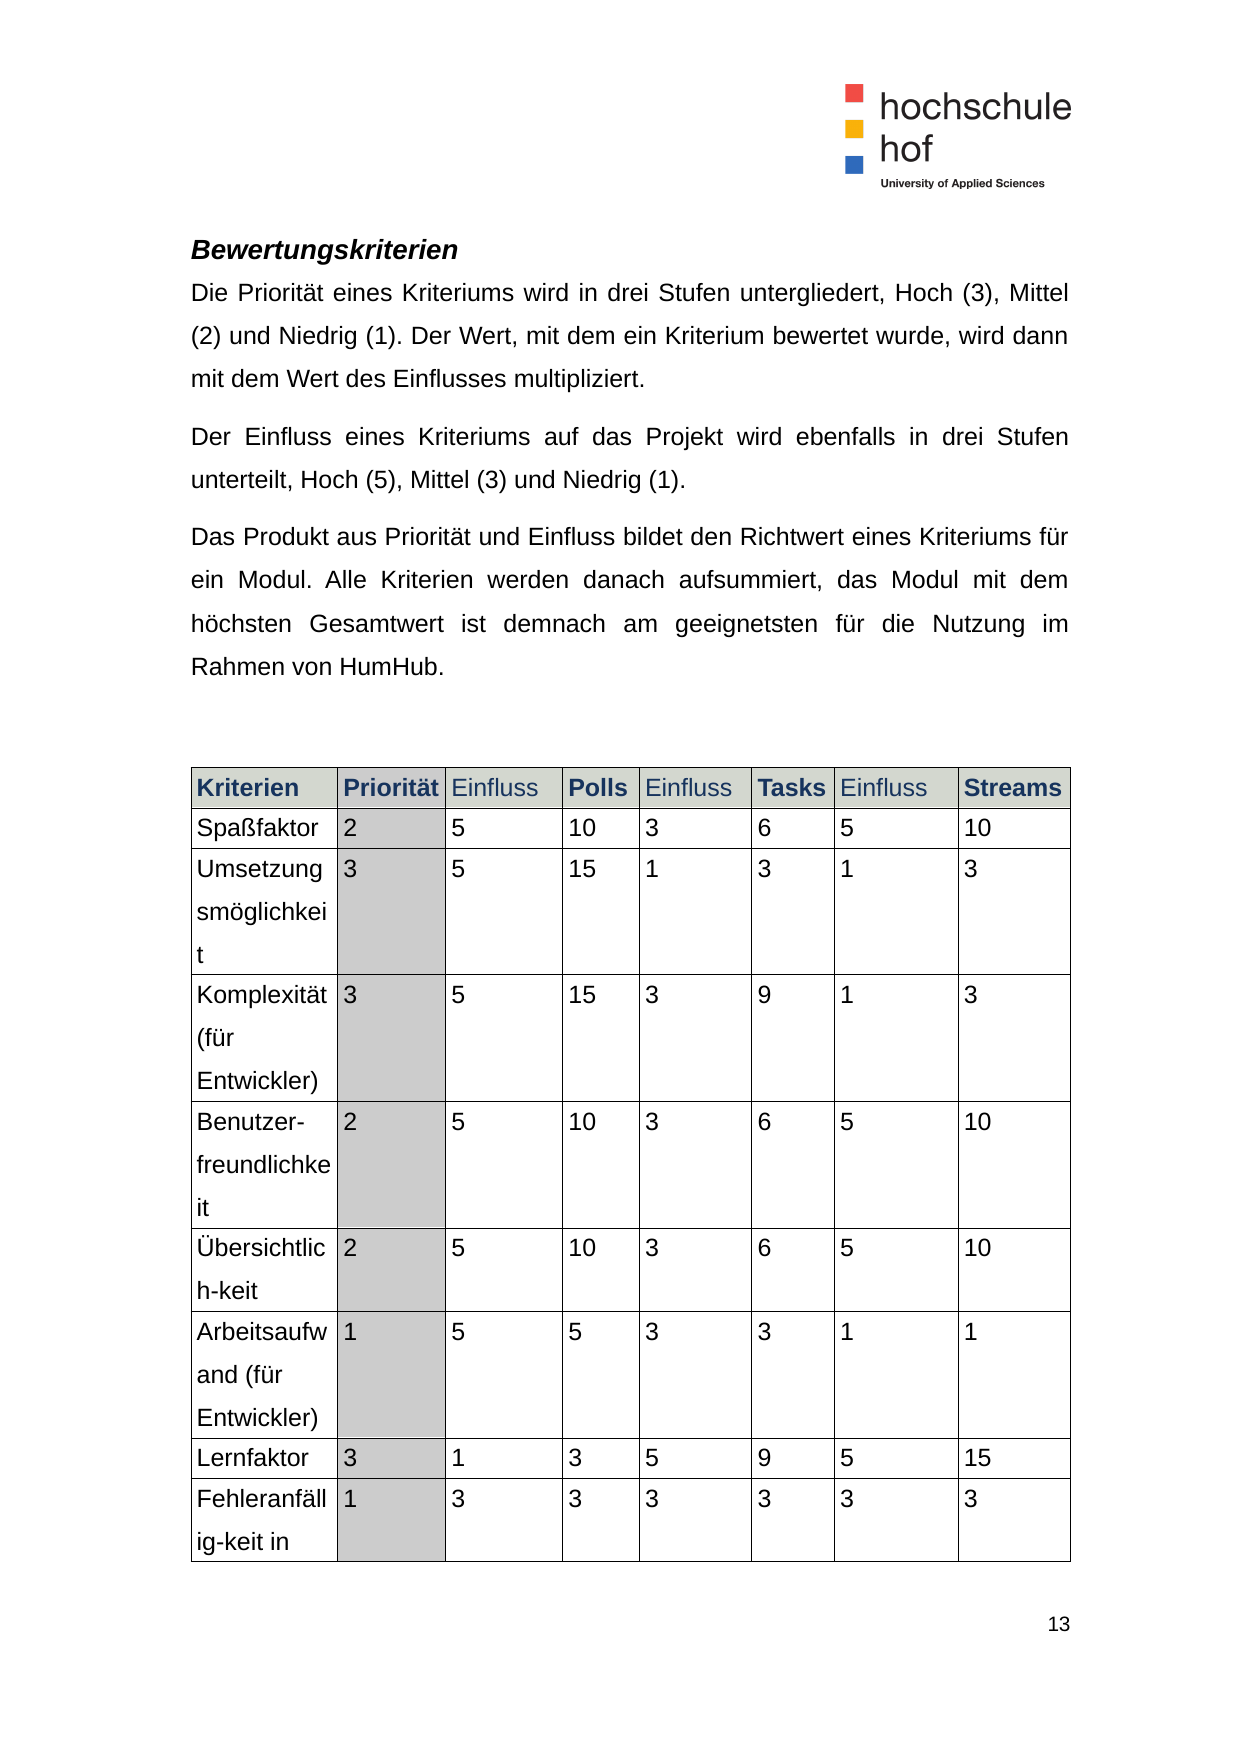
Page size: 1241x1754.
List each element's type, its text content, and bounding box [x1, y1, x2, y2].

table_cell 1 [835, 975, 958, 1101]
table_cell 3 [640, 1312, 751, 1437]
table_cell 9 [752, 975, 834, 1101]
table_cell 3 [959, 1479, 1070, 1561]
table_cell 5 [835, 1439, 958, 1478]
table_cell 10 [959, 1229, 1070, 1311]
table_cell 5 [835, 1229, 958, 1311]
picture [845, 84, 1071, 189]
table_cell 1 [835, 849, 958, 974]
text Der Einfluss eines Kriteriums auf das Projekt wird ebenfalls in drei Stufen unterteilt, Hoch (5), Mittel (3) und Niedrig (1). [191, 421, 1070, 493]
table_cell 3 [835, 1479, 958, 1561]
table_cell 2 [338, 1229, 445, 1311]
table_header Einfluss [640, 768, 751, 807]
table_cell 3 [752, 1479, 834, 1561]
table_cell 10 [563, 809, 639, 848]
table_cell 5 [563, 1312, 639, 1437]
table_header Streams [959, 768, 1070, 807]
table_cell 10 [563, 1102, 639, 1227]
table_cell 3 [640, 1102, 751, 1227]
table_cell 10 [563, 1229, 639, 1311]
table_cell 5 [446, 809, 562, 848]
table_cell Spaßfaktor [192, 809, 337, 848]
table_cell 10 [959, 1102, 1070, 1227]
table_cell 5 [446, 1312, 562, 1437]
table_cell 5 [640, 1439, 751, 1478]
table_cell 6 [752, 1102, 834, 1227]
table_cell 2 [338, 1102, 445, 1227]
table_cell 1 [338, 1479, 445, 1561]
table_cell 5 [835, 809, 958, 848]
table_cell 1 [835, 1312, 958, 1437]
table_cell 5 [835, 1102, 958, 1227]
table_cell 5 [446, 975, 562, 1101]
table_cell 15 [563, 975, 639, 1101]
table_cell 15 [959, 1439, 1070, 1478]
table_cell 3 [338, 975, 445, 1101]
table_cell 5 [446, 1102, 562, 1227]
table_cell 3 [338, 849, 445, 974]
table_header Kriterien [192, 768, 337, 807]
table_cell 5 [446, 1229, 562, 1311]
table_cell 1 [338, 1312, 445, 1437]
table_cell 3 [752, 849, 834, 974]
table_cell 5 [446, 849, 562, 974]
table_cell Fehleranfällig-keit in [192, 1479, 337, 1561]
text Das Produkt aus Priorität und Einfluss bildet den Richtwert eines Kriteriums für ein Modul. Alle Kriterien werden danach aufsummiert, das Modul mit dem höchsten Gesamtwert ist demnach am geeignetsten für die Nutzung im Rahmen von HumHub. [191, 522, 1070, 680]
table_cell 3 [640, 1479, 751, 1561]
table_cell Übersichtlich-keit [192, 1229, 337, 1311]
table_cell 3 [959, 849, 1070, 974]
table_cell 3 [640, 809, 751, 848]
table_cell 1 [640, 849, 751, 974]
table_cell 2 [338, 809, 445, 848]
table_cell 1 [959, 1312, 1070, 1437]
table_header Einfluss [835, 768, 958, 807]
table_cell Umsetzungsmöglichkeit [192, 849, 337, 974]
table_cell 15 [563, 849, 639, 974]
table_cell Komplexität (für Entwickler) [192, 975, 337, 1101]
table_cell 3 [959, 975, 1070, 1101]
table_header Tasks [752, 768, 834, 807]
table_cell Benutzer-freundlichkeit [192, 1102, 337, 1227]
subtitle Bewertungskriterien [191, 233, 1070, 265]
table_cell 3 [752, 1312, 834, 1437]
table_cell 9 [752, 1439, 834, 1478]
table_cell 3 [563, 1439, 639, 1478]
table_cell 3 [338, 1439, 445, 1478]
table_cell 1 [446, 1439, 562, 1478]
table_cell 3 [563, 1479, 639, 1561]
table_cell 6 [752, 809, 834, 848]
table_cell 3 [640, 975, 751, 1101]
table_header Polls [563, 768, 639, 807]
text Die Priorität eines Kriteriums wird in drei Stufen untergliedert, Hoch (3), Mittel (2) und Niedrig (1). Der Wert, mit dem ein Kriterium bewertet wurde, wird dann mit dem Wert des Einflusses multipliziert. [191, 277, 1070, 392]
table_cell 3 [640, 1229, 751, 1311]
table_header Priorität [338, 768, 445, 807]
table_cell 3 [446, 1479, 562, 1561]
table_cell 6 [752, 1229, 834, 1311]
table_cell 10 [959, 809, 1070, 848]
table_header Einfluss [446, 768, 562, 807]
table_cell Lernfaktor [192, 1439, 337, 1478]
table_cell Arbeitsaufwand (für Entwickler) [192, 1312, 337, 1437]
